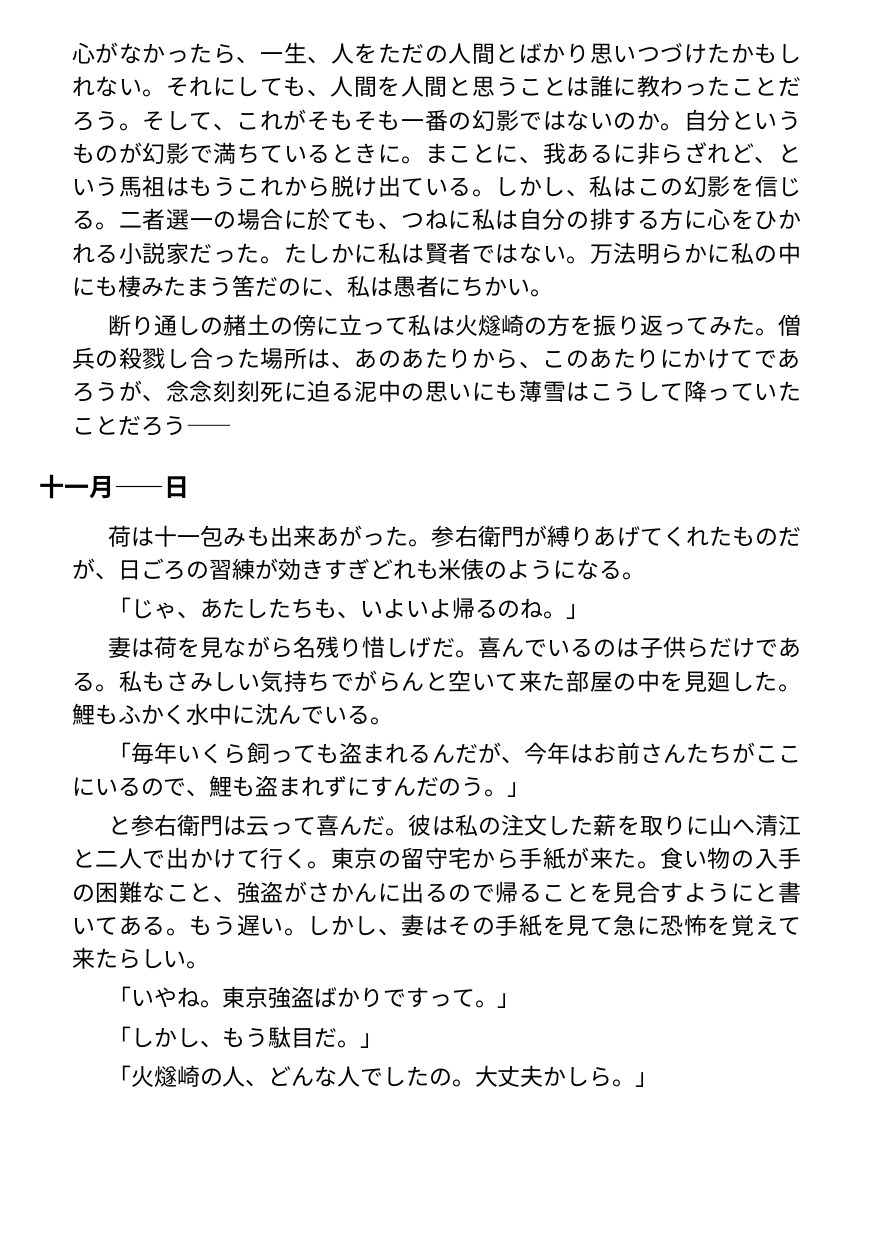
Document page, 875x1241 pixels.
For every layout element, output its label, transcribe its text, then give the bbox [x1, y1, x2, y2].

text 「火燧崎の人、どんな人でしたの。大丈夫かしら。」 [72, 1058, 802, 1092]
text 「いやね。東京強盗ばかりですって。」 [72, 980, 802, 1013]
text 断り通しの赭土の傍に立って私は火燧崎の方を振り返ってみた。僧兵の殺戮し合った場所は、あのあたりから、このあたりにかけてであろうが、念念刻刻死に迫る泥中の思いにも薄雪はこうして降っていたことだろう―― [72, 308, 802, 441]
subtitle 十一月――日 [36, 464, 838, 507]
text 「しかし、もう駄目だ。」 [72, 1019, 802, 1053]
text 心がなかったら、一生、人をただの人間とばかり思いつづけたかもしれない。それにしても、人間を人間と思うことは誰に教わったことだろう。そして、これがそもそも一番の幻影ではないのか。自分というものが幻影で満ちているときに。まことに、我あるに非らざれど、という馬祖はもうこれから脱け出ている。しかし、私はこの幻影を信じる。二者選一の場合に於ても、つねに私は自分の排する方に心をひかれる小説家だった。たしかに私は賢者ではない。万法明らかに私の中にも棲みたまう筈だのに、私は愚者にちかい。 [72, 36, 802, 302]
text 「毎年いくら飼っても盗まれるんだが、今年はお前さんたちがここにいるので、鯉も盗まれずにすんだのう。」 [72, 736, 802, 802]
text と参右衛門は云って喜んだ。彼は私の注文した薪を取りに山へ清江と二人で出かけて行く。東京の留守宅から手紙が来た。食い物の入手の困難なこと、強盗がさかんに出るので帰ることを見合すようにと書いてある。もう遅い。しかし、妻はその手紙を見て急に恐怖を覚えて来たらしい。 [72, 808, 802, 974]
text 妻は荷を見ながら名残り惜しげだ。喜んでいるのは子供らだけである。私もさみしい気持ちでがらんと空いて来た部屋の中を見廻した。鯉もふかく水中に沈んでいる。 [72, 630, 802, 730]
text 荷は十一包みも出来あがった。参右衛門が縛りあげてくれたものだが、日ごろの習練が効きすぎどれも米俵のようになる。 [72, 518, 802, 585]
text 「じゃ、あたしたちも、いよいよ帰るのね。」 [72, 591, 802, 624]
